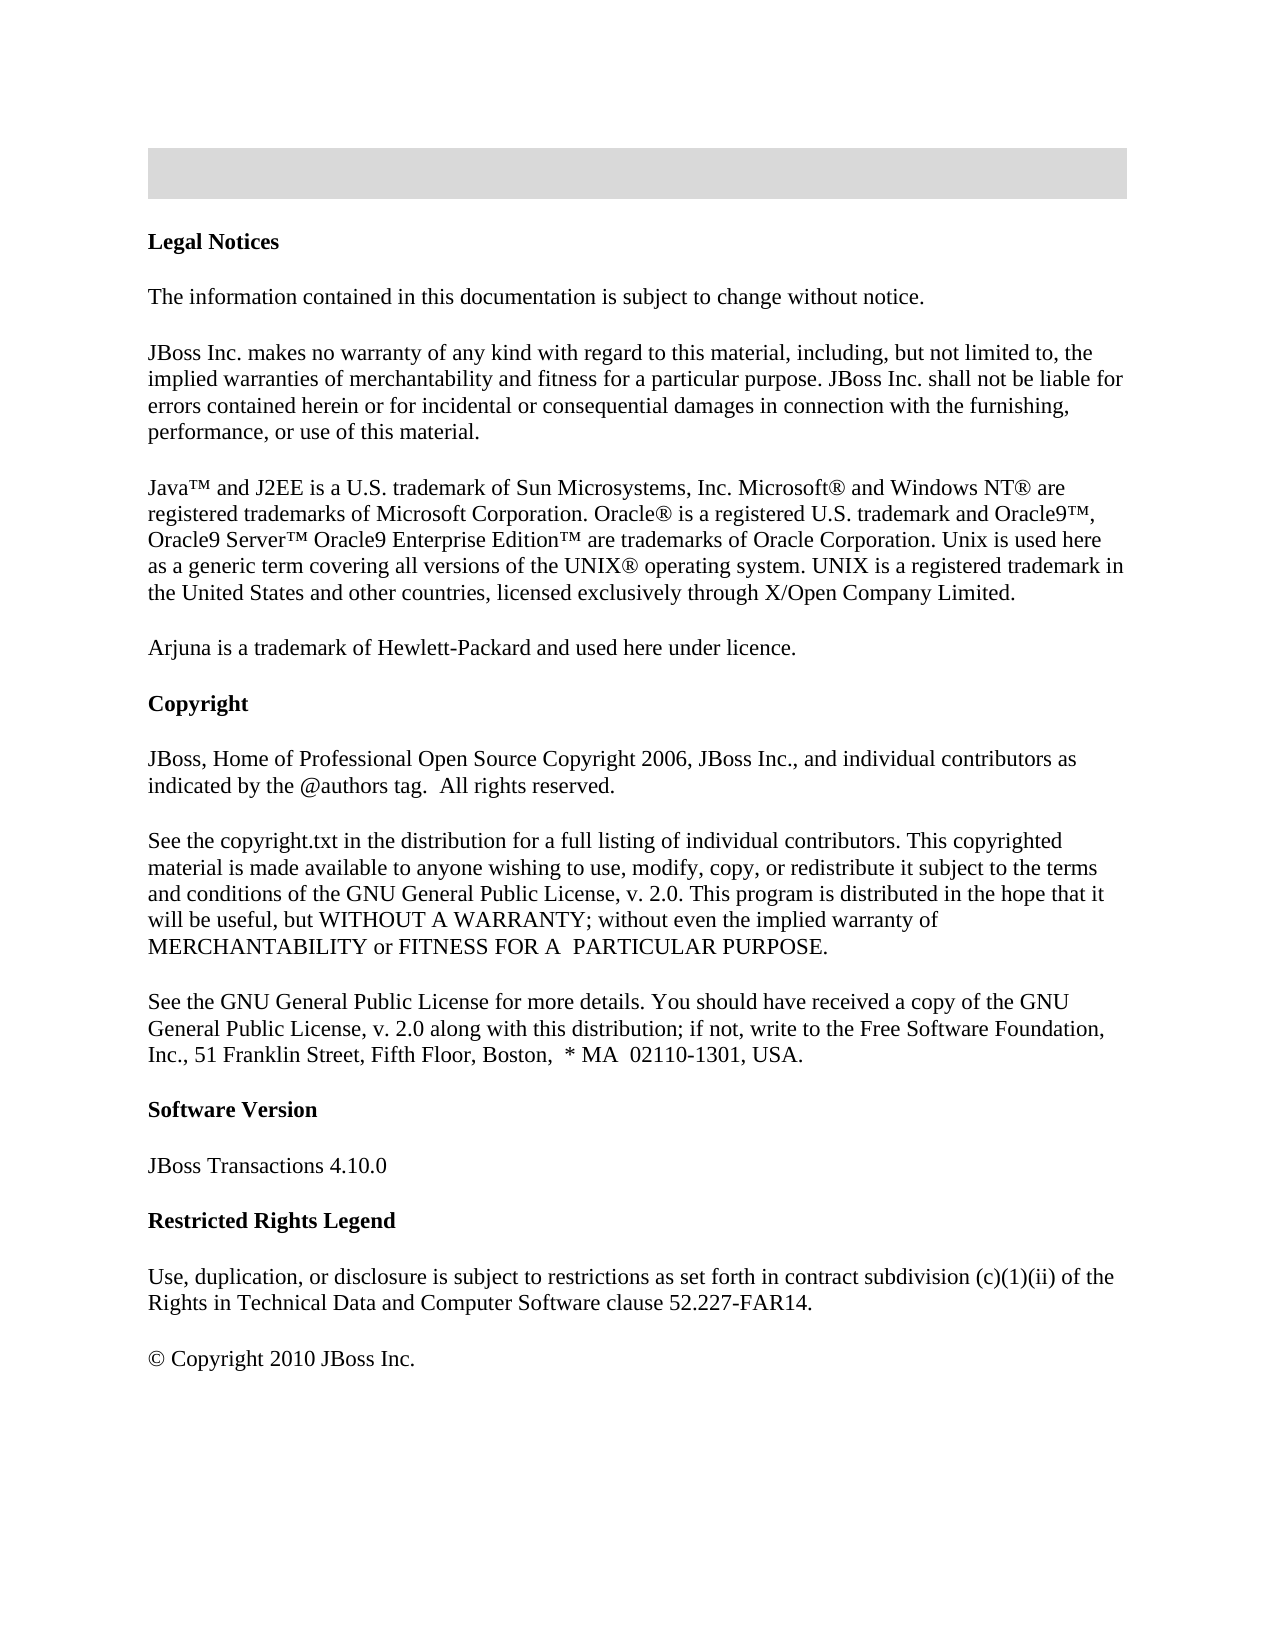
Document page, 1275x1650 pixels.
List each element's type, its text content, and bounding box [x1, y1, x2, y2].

text The information contained in this documentation is subject to change without notice. [148, 283, 1127, 310]
text JBoss Transactions 4.8.0 [148, 1152, 1127, 1178]
text Copyright [148, 690, 1127, 716]
text Use, duplication, or disclosure is subject to restrictions as set forth in contract subdivision (c)(1)(ii) of the Rights in Technical Data and Computer Software clause 52.227-FAR14. [148, 1263, 1127, 1316]
text Java™ and J2EE is a U.S. trademark of Sun Microsystems, Inc. Microsoft® and Windows NT® are registered trademarks of Microsoft Corporation. Oracle® is a registered U.S. trademark and Oracle9™, Oracle9 Server™ Oracle9 Enterprise Edition™ are trademarks of Oracle Corporation. Unix is used here as a generic term covering all versions of the UNIX® operating system. UNIX is a registered trademark in the United States and other countries, licensed exclusively through X/Open Company Limited. [148, 473, 1127, 605]
text JBoss, Home of Professional Open Source Copyright 2006, JBoss Inc., and individual contributors as indicated by the @authors tag. All rights reserved. [148, 746, 1127, 798]
text JBoss Inc. makes no warranty of any kind with regard to this material, including, but not limited to, the implied warranties of merchantability and fitness for a particular purpose. JBoss Inc. shall not be liable for errors contained herein or for incidental or consequential damages in connection with the furnishing, performance, or use of this material. [148, 339, 1127, 444]
text Arjuna is a trademark of Hewlett-Packard and used here under licence. [148, 634, 1127, 661]
text Software Version [148, 1097, 1127, 1123]
text Legal Notices [148, 228, 1127, 254]
text See the copyright.txt in the distribution for a full listing of individual contributors. This copyrighted material is made available to anyone wishing to use, modify, copy, or redistribute it subject to the terms and conditions of the GNU General Public License, v. 2.0. This program is distributed in the hope that it will be useful, but WITHOUT A WARRANTY; without even the implied warranty of MERCHANTABILITY or FITNESS FOR A PARTICULAR PURPOSE. [148, 827, 1127, 959]
text © Copyright 2010 JBoss Inc. [148, 1345, 1127, 1371]
text See the GNU General Public License for more details. You should have received a copy of the GNU General Public License, v. 2.0 along with this distribution; if not, write to the Free Software Foundation, Inc., 51 Franklin Street, Fifth Floor, Boston, * MA 02110-1301, USA. [148, 988, 1127, 1067]
text Restricted Rights Legend [148, 1208, 1127, 1234]
